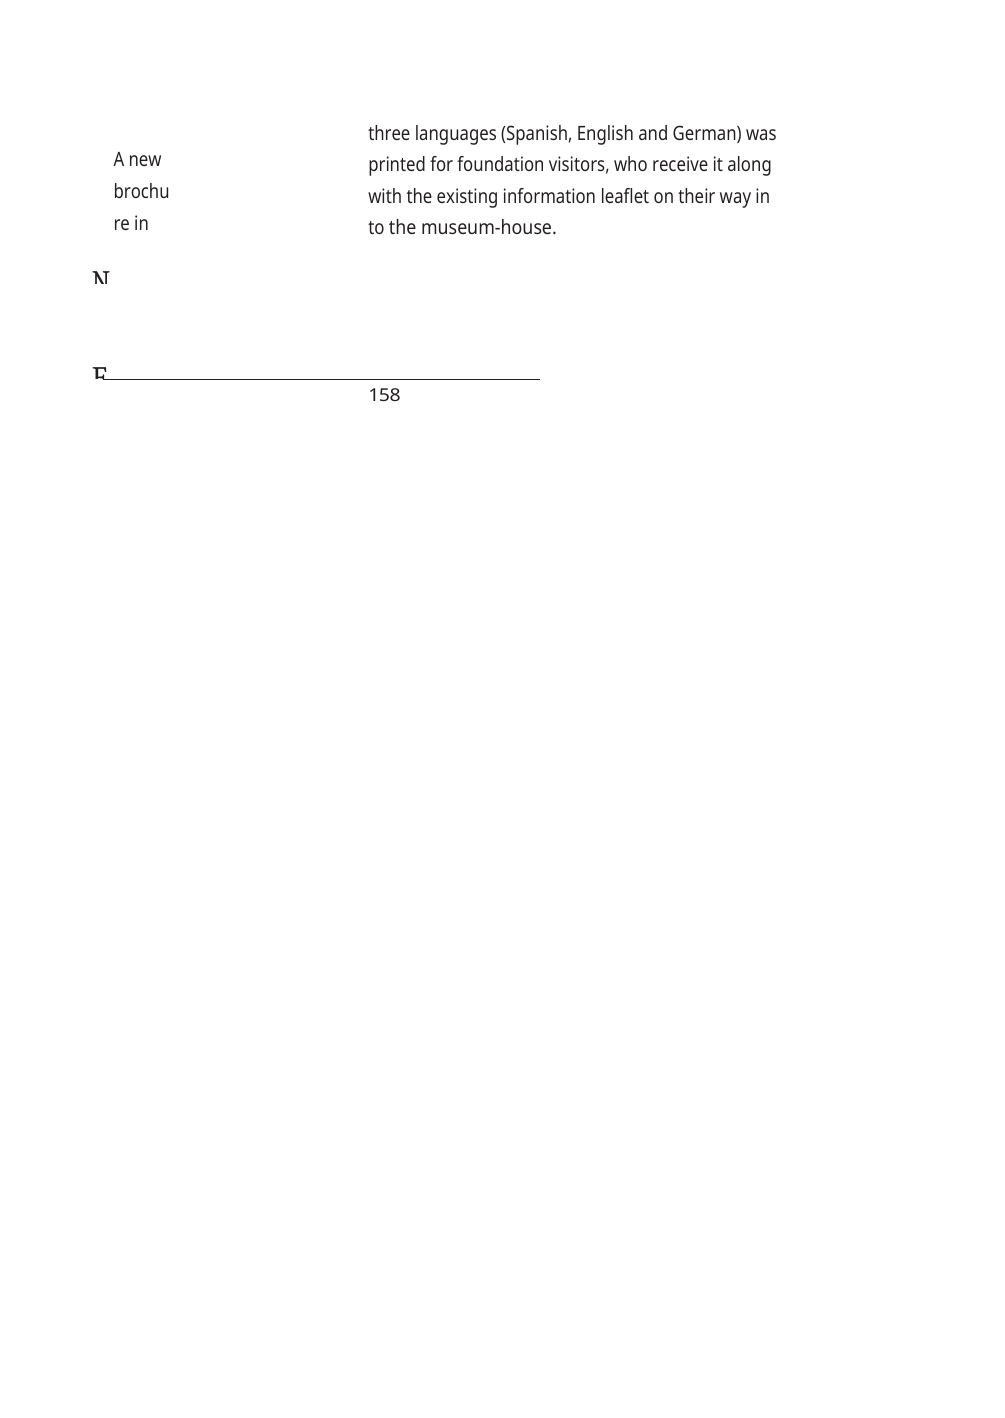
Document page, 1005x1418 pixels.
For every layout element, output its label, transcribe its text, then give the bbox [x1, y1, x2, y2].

text 158 [368, 383, 975, 407]
text A new brochure in [113, 146, 170, 236]
text N [92, 264, 130, 284]
text three languages (Spanish, English and German) was printed for foundation visitors, who receive it along with the existing information leaflet on their way in to the museum-house. [368, 119, 790, 240]
text [89, 358, 130, 378]
text E [92, 360, 130, 378]
